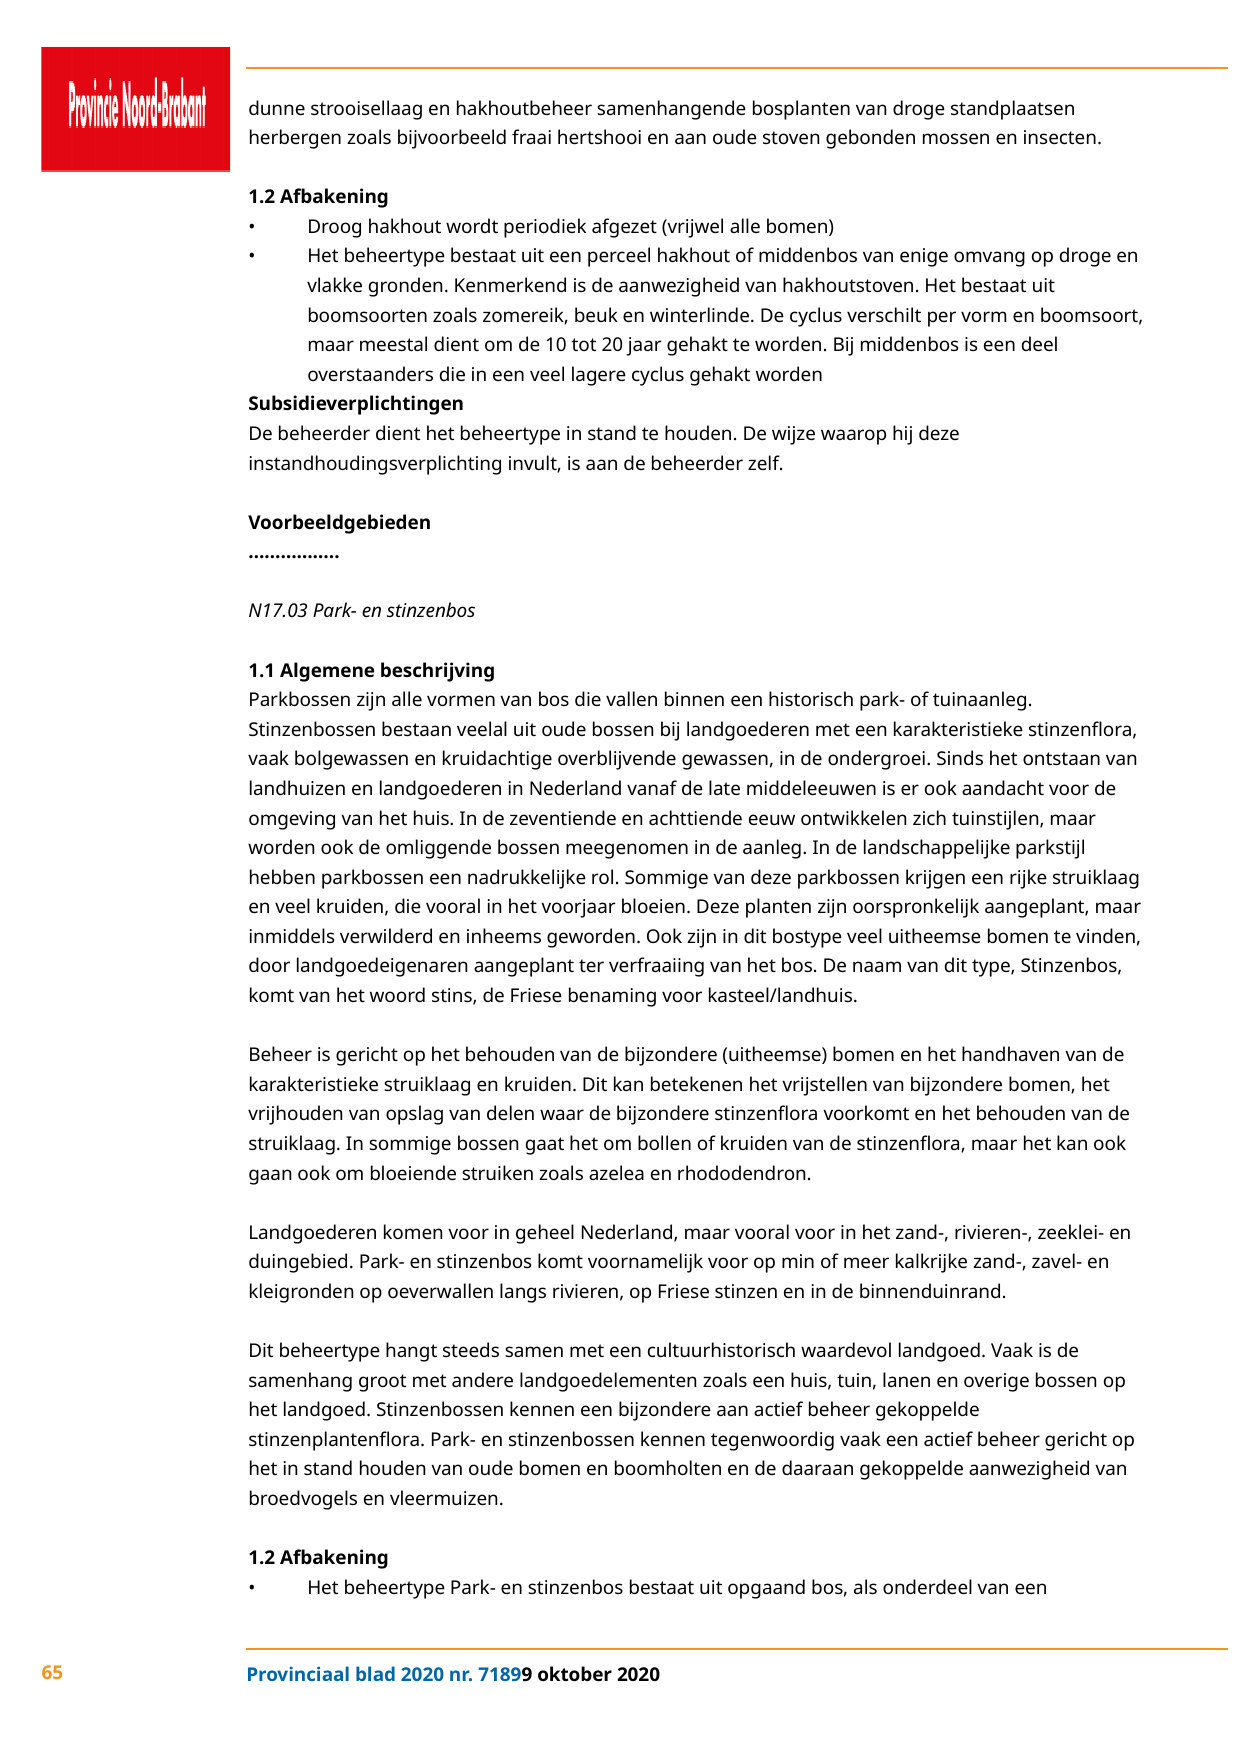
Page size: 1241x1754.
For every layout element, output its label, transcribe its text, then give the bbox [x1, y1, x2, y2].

list Het beheertype Park- en stinzenbos bestaat uit opgaand bos, als onderdeel van een [248, 1574, 1152, 1600]
text Subsidieverplichtingen [248, 391, 1152, 416]
text Landgoederen komen voor in geheel Nederland, maar vooral voor in het zand-, rivieren-, zeeklei- en duingebied. Park- en stinzenbos komt voornamelijk voor op min of meer kalkrijke zand-, zavel- en kleigronden op oeverwallen langs rivieren, op Friese stinzen en in de binnenduinrand. [248, 1219, 1152, 1304]
text Dit beheertype hangt steeds samen met een cultuurhistorisch waardevol landgoed. Vaak is de samenhang groot met andere landgoedelementen zoals een huis, tuin, lanen en overige bossen op het landgoed. Stinzenbossen kennen een bijzondere aan actief beheer gekoppelde stinzenplantenflora. Park- en stinzenbossen kennen tegenwoordig vaak een actief beheer gericht op het in stand houden van oude bomen en boomholten en de daaraan gekoppelde aanwezigheid van broedvogels en vleermuizen. [248, 1337, 1152, 1511]
text 1.2 Afbakening [248, 183, 1152, 209]
list Droog hakhout wordt periodiek afgezet (vrijwel alle bomen) [248, 213, 1152, 239]
text 1.2 Afbakening [248, 1544, 1152, 1570]
text Parkbossen zijn alle vormen van bos die vallen binnen een historisch park- of tuinaanleg. Stinzenbossen bestaan veelal uit oude bossen bij landgoederen met een karakteristieke stinzenflora, vaak bolgewassen en kruidachtige overblijvende gewassen, in de ondergroei. Sinds het ontstaan van landhuizen en landgoederen in Nederland vanaf de late middeleeuwen is er ook aandacht voor de omgeving van het huis. In de zeventiende en achttiende eeuw ontwikkelen zich tuinstijlen, maar worden ook de omliggende bossen meegenomen in de aanleg. In de landschappelijke parkstijl hebben parkbossen een nadrukkelijke rol. Sommige van deze parkbossen krijgen een rijke struiklaag en veel kruiden, die vooral in het voorjaar bloeien. Deze planten zijn oorspronkelijk aangeplant, maar inmiddels verwilderd en inheems geworden. Ook zijn in dit bostype veel uitheemse bomen te vinden, door landgoedeigenaren aangeplant ter verfraaiing van het bos. De naam van dit type, Stinzenbos, komt van het woord stins, de Friese benaming voor kasteel/landhuis. [248, 686, 1152, 1008]
picture [41, 47, 231, 172]
text N17.03 Park- en stinzenbos [248, 598, 1152, 623]
text dunne strooisellaag en hakhoutbeheer samenhangende bosplanten van droge standplaatsen herbergen zoals bijvoorbeeld fraai hertshooi en aan oude stoven gebonden mossen en insecten. [248, 95, 1152, 150]
text …………….. [248, 538, 1152, 564]
text 1.1 Algemene beschrijving [248, 657, 1152, 683]
text Beheer is gericht op het behouden van de bijzondere (uitheemse) bomen en het handhaven van de karakteristieke struiklaag en kruiden. Dit kan betekenen het vrijstellen van bijzondere bomen, het vrijhouden van opslag van delen waar de bijzondere stinzenflora voorkomt en het behouden van de struiklaag. In sommige bossen gaat het om bollen of kruiden van de stinzenflora, maar het kan ook gaan ook om bloeiende struiken zoals azelea en rhododendron. [248, 1041, 1152, 1186]
list Het beheertype bestaat uit een perceel hakhout of middenbos van enige omvang op droge en vlakke gronden. Kenmerkend is de aanwezigheid van hakhoutstoven. Het bestaat uit boomsoorten zoals zomereik, beuk en winterlinde. De cyclus verschilt per vorm en boomsoort, maar meestal dient om de 10 tot 20 jaar gehakt te worden. Bij middenbos is een deel overstaanders die in een veel lagere cyclus gehakt worden [248, 243, 1152, 387]
text De beheerder dient het beheertype in stand te houden. De wijze waarop hij deze instandhoudingsverplichting invult, is aan de beheerder zelf. [248, 420, 1152, 476]
text Voorbeeldgebieden [248, 509, 1152, 535]
